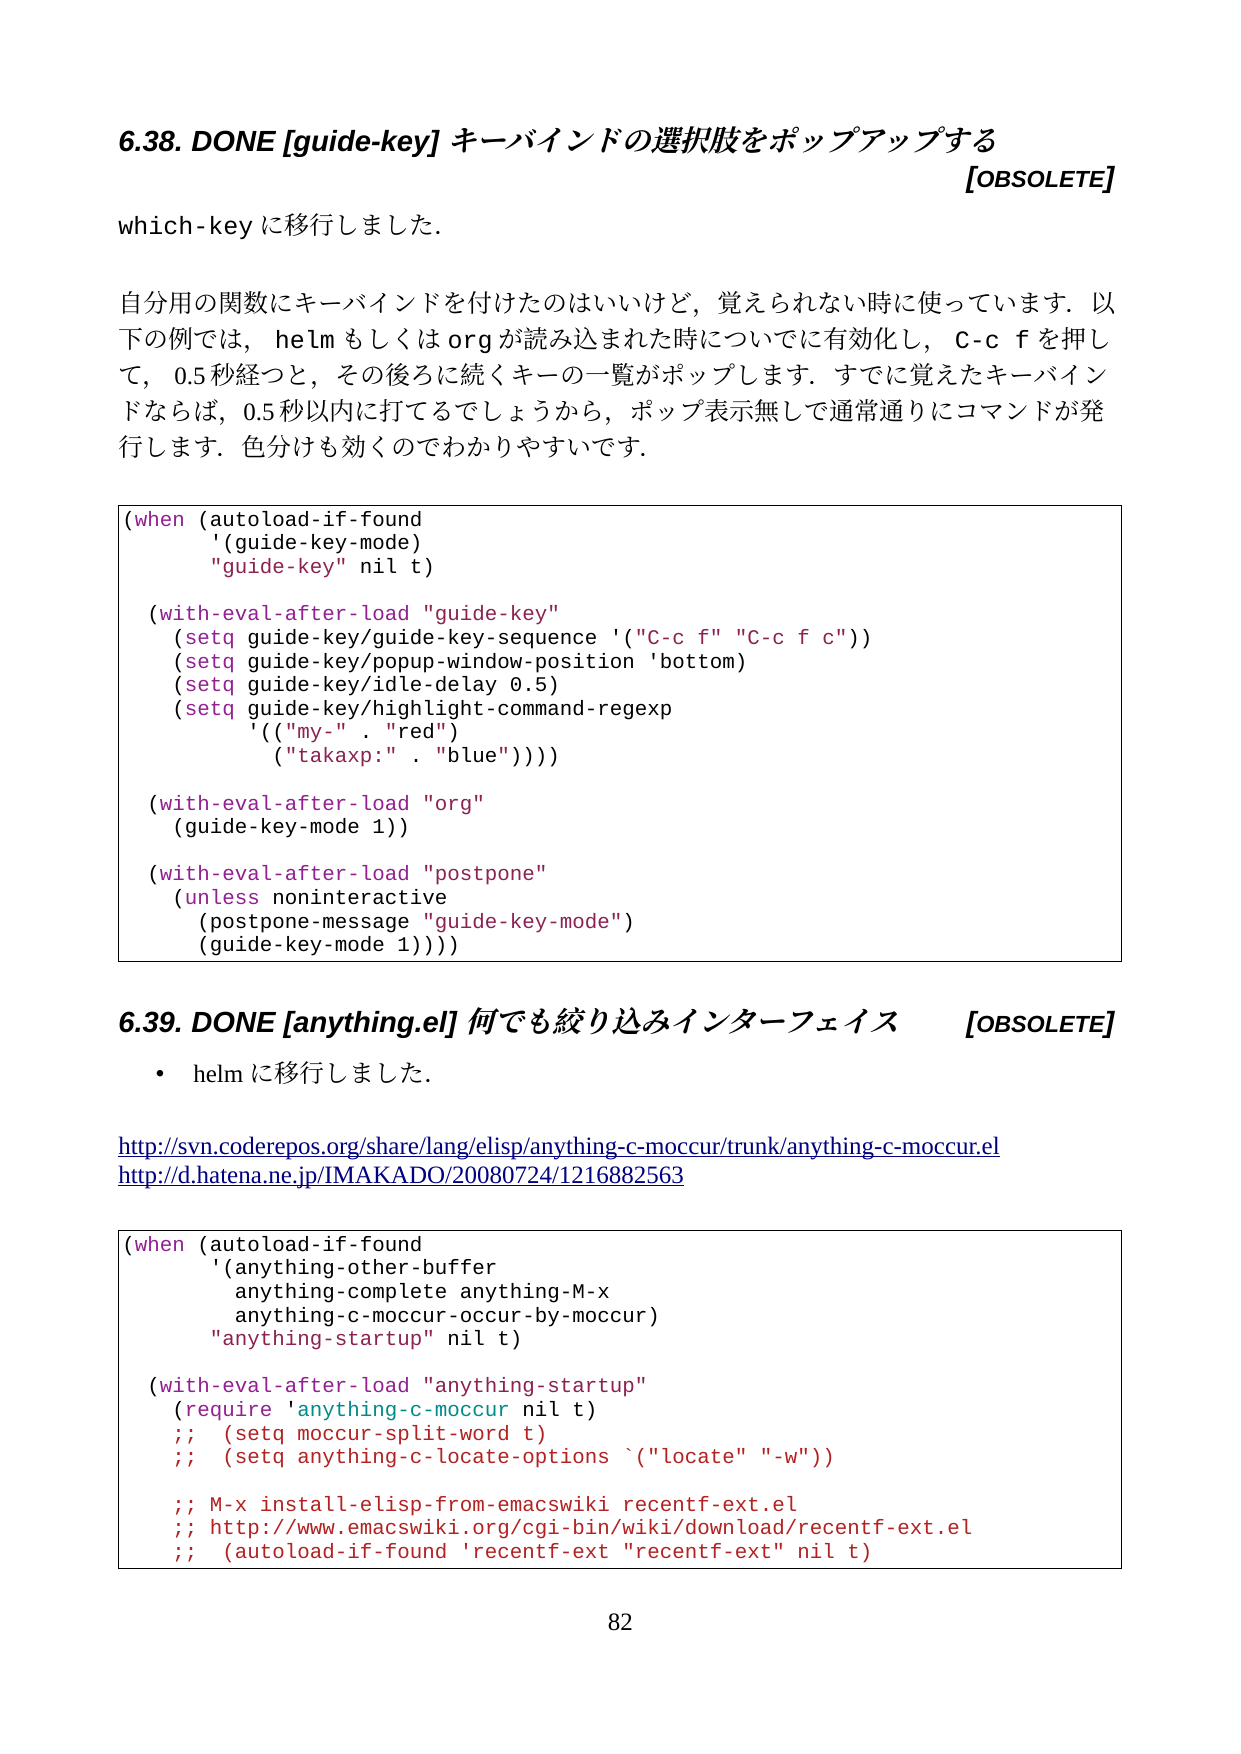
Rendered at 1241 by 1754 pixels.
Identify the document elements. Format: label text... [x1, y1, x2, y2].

text (with-eval-after-load "postpone" [119, 859, 1121, 883]
text (require 'anything-c-moccur nil t) [119, 1395, 1121, 1419]
text '(("my-" . "red") [119, 718, 1121, 741]
text ;; http://www.emacswiki.org/cgi-bin/wiki/download/recentf-ext.el [119, 1513, 1121, 1537]
text '(guide-key-mode) [119, 528, 1121, 552]
text 自分用の関数にキーバインドを付けたのはいいけど，覚えられない時に使っています．以下の例では， helm もしくは org が読み込まれた時についでに有効化し， C-c f を押して， 0.5秒経つと，その後ろに続くキーの一覧がポップします．すでに覚えたキーバインドならば，0.5秒以内に打てるでしょうから，ポップ表示無しで通常通りにコマンドが発行します．色分けも効くのでわかりやすいです． [118, 283, 1122, 492]
text ;; (setq anything-c-locate-options `("locate" "-w")) [119, 1442, 1121, 1466]
text (when (autoload-if-found [119, 506, 1121, 528]
text (when (autoload-if-found [119, 1231, 1121, 1253]
text anything-complete anything-M-x [119, 1277, 1121, 1301]
text "anything-startup" nil t) [119, 1324, 1121, 1348]
text (setq guide-key/highlight-command-regexp [119, 694, 1121, 718]
text ("takaxp:" . "blue")))) [119, 741, 1121, 765]
text http://svn.coderepos.org/share/lang/elisp/anything-c-moccur/trunk/anything-c-moccur.el http://d.hatena.ne.jp/IMAKADO/20080724/1216882563 [118, 1131, 1122, 1217]
text which-key に移行しました． [118, 206, 1122, 271]
text (setq guide-key/popup-window-position 'bottom) [119, 647, 1121, 670]
text "guide-key" nil t) [119, 552, 1121, 576]
text anything-c-moccur-occur-by-moccur) [119, 1301, 1121, 1324]
text (guide-key-mode 1)) [119, 812, 1121, 836]
text (with-eval-after-load "anything-startup" [119, 1372, 1121, 1395]
text (with-eval-after-load "org" [119, 788, 1121, 812]
subtitle DONE [anything.el] 何でも絞り込みインターフェイス [obsolete] [118, 999, 1122, 1041]
subtitle DONE [guide-key] キーバインドの選択肢をポップアップする [obsolete] [118, 118, 1122, 193]
text '(anything-other-buffer [119, 1253, 1121, 1277]
text ;; (autoload-if-found 'recentf-ext "recentf-ext" nil t) [119, 1537, 1121, 1568]
text (setq guide-key/guide-key-sequence '("C-c f" "C-c f c")) [119, 623, 1121, 647]
text ;; M-x install-elisp-from-emacswiki recentf-ext.el [119, 1490, 1121, 1513]
text (guide-key-mode 1)))) [119, 930, 1121, 961]
list helm に移行しました． [156, 1054, 1122, 1118]
text (with-eval-after-load "guide-key" [119, 599, 1121, 623]
text (postpone-message "guide-key-mode") [119, 907, 1121, 930]
text (setq guide-key/idle-delay 0.5) [119, 670, 1121, 694]
text ;; (setq moccur-split-word t) [119, 1419, 1121, 1442]
text (unless noninteractive [119, 883, 1121, 907]
